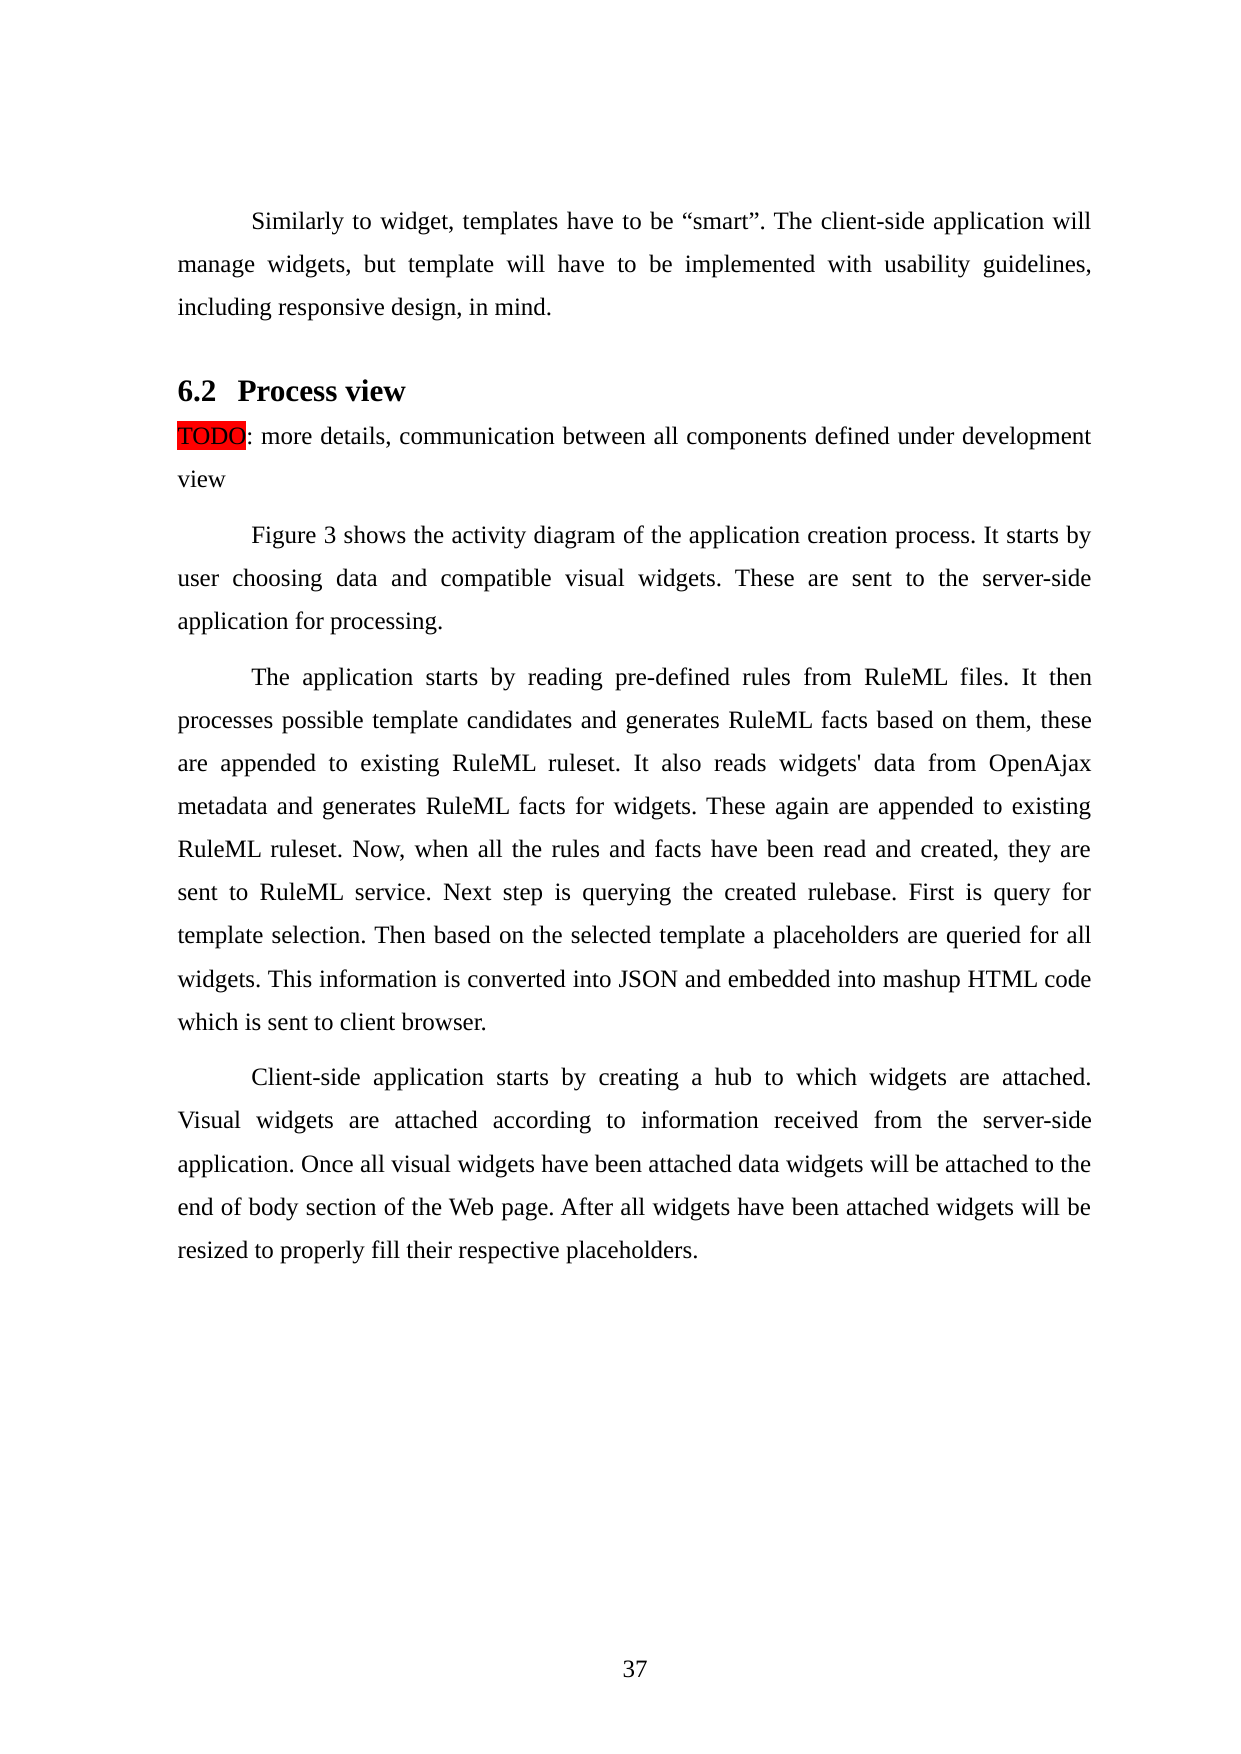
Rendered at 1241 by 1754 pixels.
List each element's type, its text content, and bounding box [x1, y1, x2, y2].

text TODO: more details, communication between all components defined under development view [177, 421, 1093, 493]
text Figure 3 shows the activity diagram of the application creation process. It starts by user choosing data and compatible visual widgets. These are sent to the server-side application for processing. [177, 520, 1093, 635]
subtitle Process view [177, 373, 1093, 409]
text The application starts by reading pre-defined rules from RuleML files. It then processes possible template candidates and generates RuleML facts based on them, these are appended to existing RuleML ruleset. It also reads widgets' data from OpenAjax metadata and generates RuleML facts for widgets. These again are appended to existing RuleML ruleset. Now, when all the rules and facts have been read and created, they are sent to RuleML service. Next step is querying the created rulebase. First is query for template selection. Then based on the selected template a placeholders are queried for all widgets. This information is converted into JSON and embedded into mashup HTML code which is sent to client browser. [177, 662, 1093, 1036]
text Client-side application starts by creating a hub to which widgets are attached. Visual widgets are attached according to information received from the server-side application. Once all visual widgets have been attached data widgets will be attached to the end of body section of the Web page. After all widgets have been attached widgets will be resized to properly fill their respective placeholders. [177, 1062, 1093, 1264]
text Similarly to widget, templates have to be “smart”. The client-side application will manage widgets, but template will have to be implemented with usability guidelines, including responsive design, in mind. [177, 206, 1093, 321]
